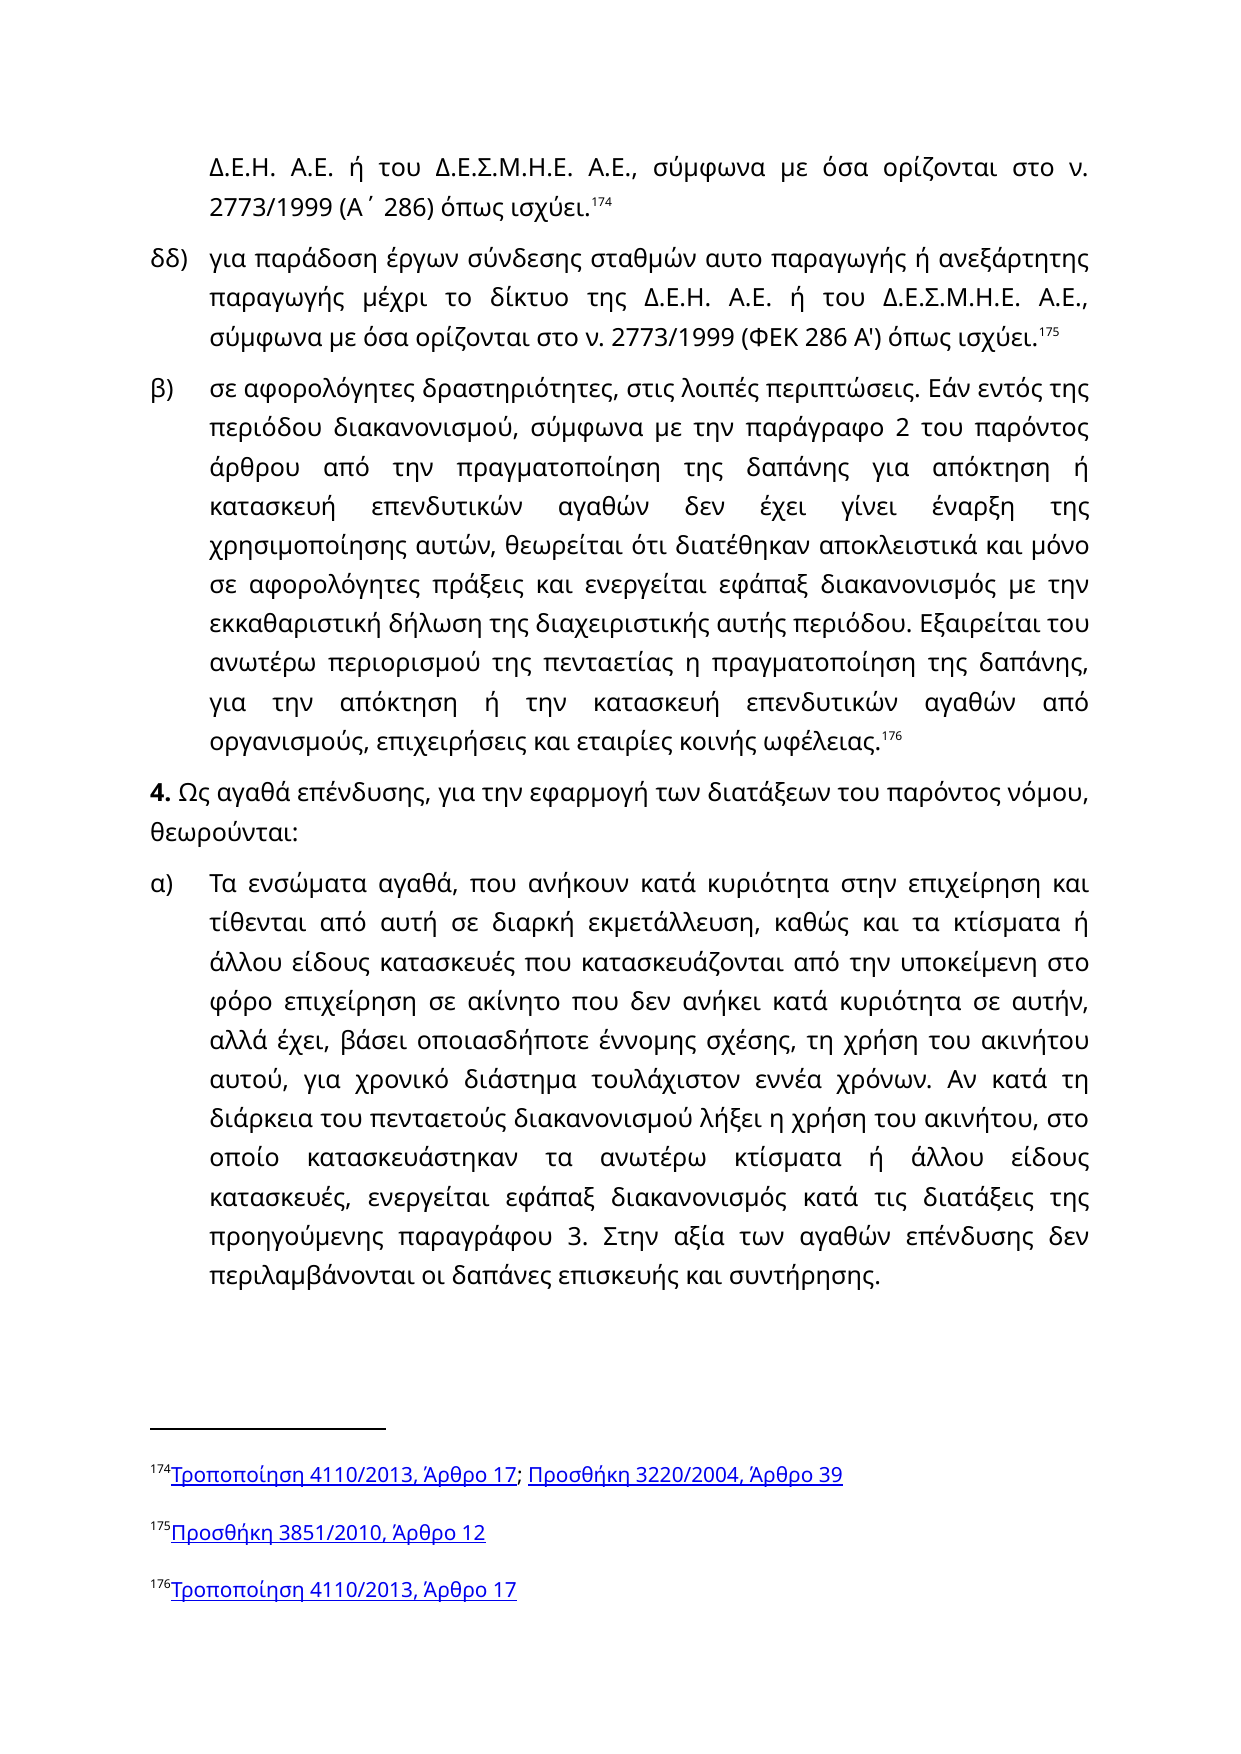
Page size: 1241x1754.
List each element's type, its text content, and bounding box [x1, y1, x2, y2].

text 4. Ως αγαθά επένδυσης, για την εφαρμογή των διατάξεων του παρόντος νόμου, θεωρούνται: [150, 775, 1090, 848]
list β) σε αφορολόγητες δραστηριότητες, στις λοιπές περιπτώσεις. Εάν εντός της περιόδου διακανονισμού, σύμφωνα με την παράγραφο 2 του παρόντος άρθρου από την πραγματοποίηση της δαπάνης για απόκτηση ή κατασκευή επενδυτικών αγαθών δεν έχει γίνει έναρξη της χρησιμοποίησης αυτών, θεωρείται ότι διατέθηκαν αποκλειστικά και μόνο σε αφορολόγητες πράξεις και ενεργείται εφάπαξ διακανονισμός με την εκκαθαριστική δήλωση της διαχειριστικής αυτής περιόδου. Εξαιρείται του ανωτέρω περιορισμού της πενταετίας η πραγματοποίηση της δαπάνης, για την απόκτηση ή την κατασκευή επενδυτικών αγαθών από οργανισμούς, επιχειρήσεις και εταιρίες κοινής ωφέλειας. [150, 371, 1090, 757]
list α) Τα ενσώματα αγαθά, που ανήκουν κατά κυριότητα στην επιχείρηση και τίθενται από αυτή σε διαρκή εκμετάλλευση, καθώς και τα κτίσματα ή άλλου είδους κατασκευές που κατασκευάζονται από την υποκείμενη στο φόρο επιχείρηση σε ακίνητο που δεν ανήκει κατά κυριότητα σε αυτήν, αλλά έχει, βάσει οποιασδήποτε έννομης σχέσης, τη χρήση του ακινήτου αυτού, για χρονικό διάστημα τουλάχιστον εννέα χρόνων. Αν κατά τη διάρκεια του πενταετούς διακανονισμού λήξει η χρήση του ακινήτου, στο οποίο κατασκευάστηκαν τα ανωτέρω κτίσματα ή άλλου είδους κατασκευές, ενεργείται εφάπαξ διακανονισμός κατά τις διατάξεις της προηγούμενης παραγράφου 3. Στην αξία των αγαθών επένδυσης δεν περιλαμβάνονται οι δαπάνες επισκευής και συντήρησης. [150, 866, 1090, 1292]
text Προσθήκη 3851/2010, Άρθρο 12 [150, 1518, 1090, 1546]
text Τροποποίηση 4110/2013, Άρθρο 17; Προσθήκη 3220/2004, Άρθρο 39 [150, 1460, 1090, 1489]
list δδ) για παράδοση έργων σύνδεσης σταθμών αυτο παραγωγής ή ανεξάρτητης παραγωγής μέχρι το δίκτυο της Δ.Ε.Η. Α.Ε. ή του Δ.Ε.Σ.Μ.Η.Ε. Α.Ε., σύμφωνα με όσα ορίζονται στο ν. 2773/1999 (ΦΕΚ 286 Α') όπως ισχύει. [150, 241, 1090, 353]
list Δ.Ε.Η. Α.Ε. ή του Δ.Ε.Σ.Μ.Η.Ε. Α.Ε., σύμφωνα με όσα ορίζονται στο ν. 2773/1999 (Α΄ 286) όπως ισχύει. [150, 150, 1090, 223]
text Τροποποίηση 4110/2013, Άρθρο 17 [150, 1576, 1090, 1604]
